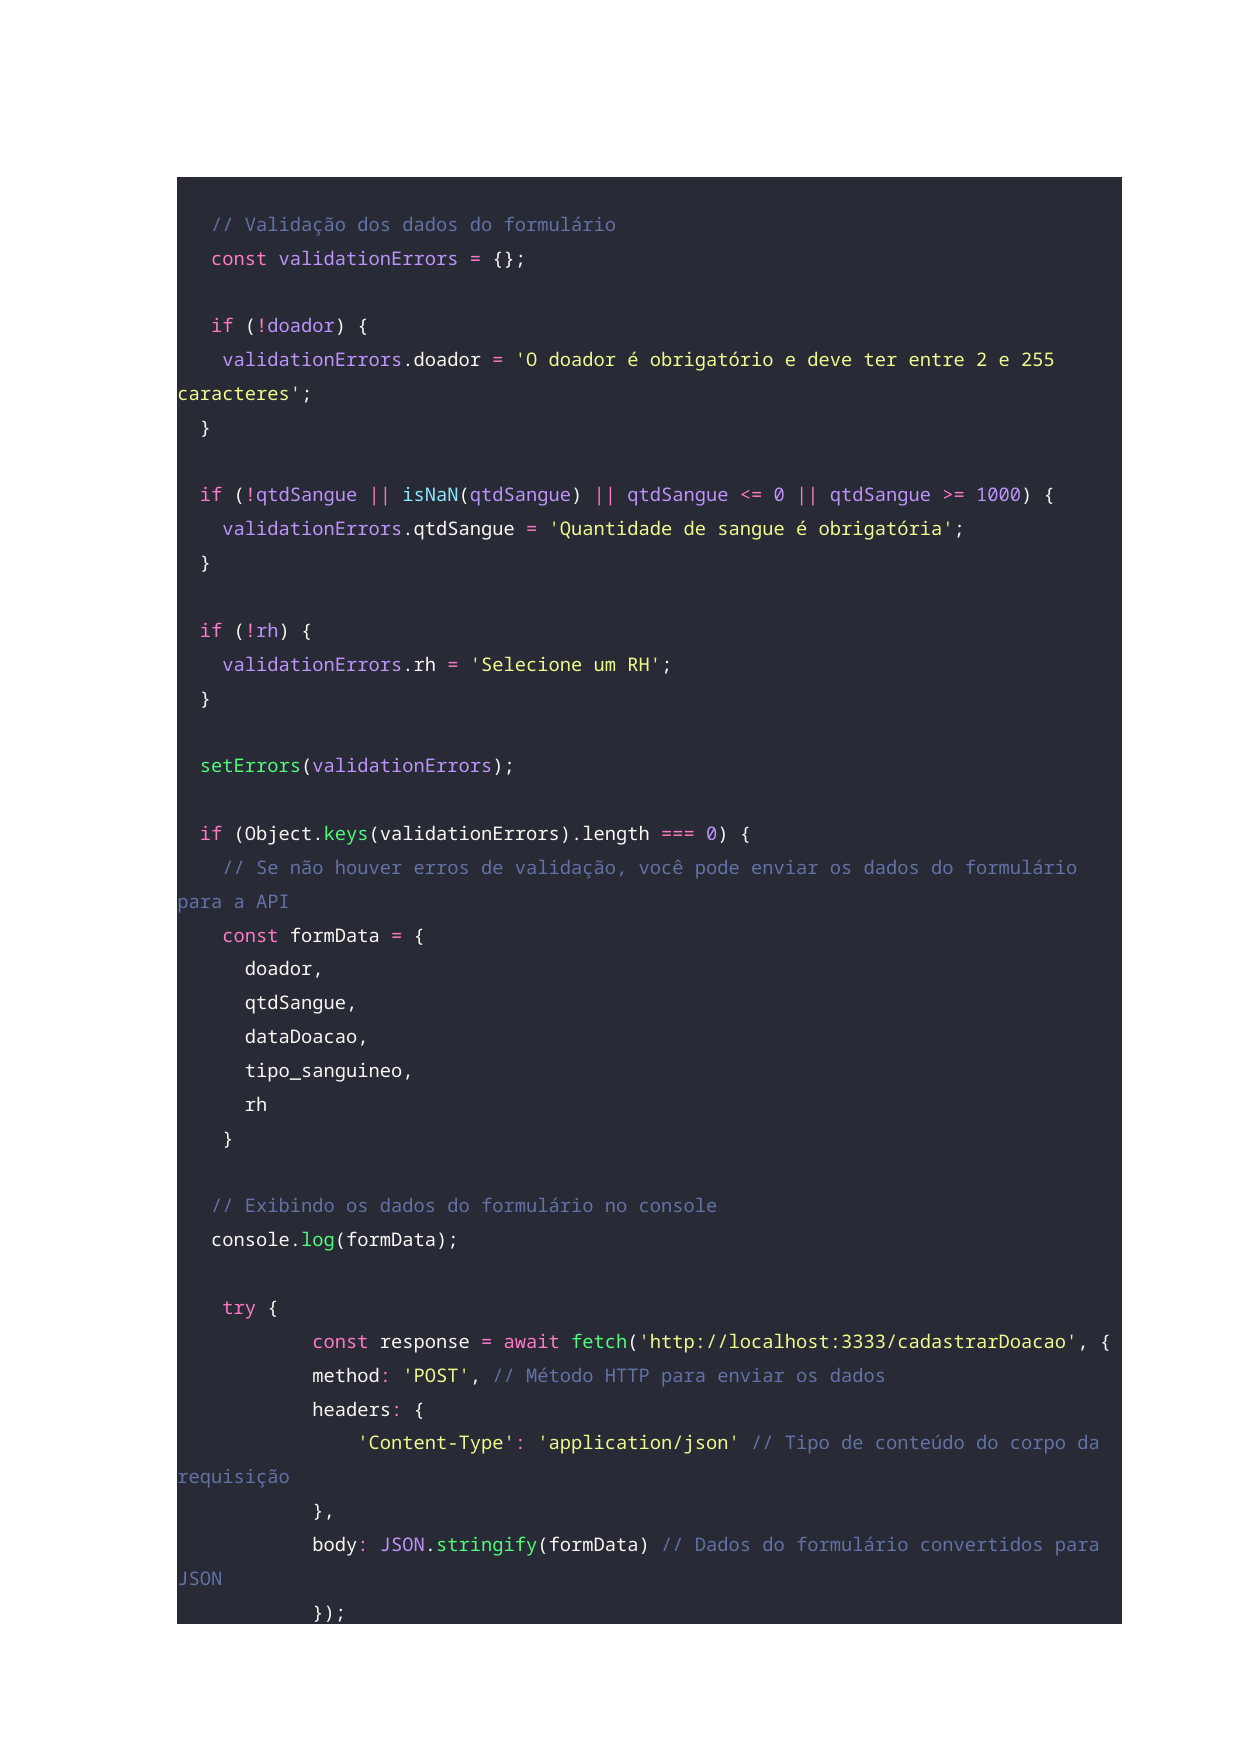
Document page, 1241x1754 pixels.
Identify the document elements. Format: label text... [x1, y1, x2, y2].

text } [177, 1125, 1122, 1151]
text method: 'POST', // Método HTTP para enviar os dados [177, 1362, 1122, 1387]
text const response = await fetch('http://localhost:3333/cadastrarDoacao', { [177, 1328, 1122, 1354]
text if (Object.keys(validationErrors).length === 0) { [177, 820, 1122, 846]
text } [177, 549, 1122, 575]
text setErrors(validationErrors); [177, 753, 1122, 778]
text // Exibindo os dados do formulário no console [177, 1193, 1122, 1218]
text }, [177, 1497, 1122, 1523]
text } [177, 414, 1122, 439]
text // Se não houver erros de validação, você pode enviar os dados do formulário para a API [177, 854, 1122, 913]
text tipo_sanguineo, [177, 1057, 1122, 1083]
text const formData = { [177, 922, 1122, 947]
text 'Content-Type': 'application/json' // Tipo de conteúdo do corpo da requisição [177, 1430, 1122, 1489]
text // Validação dos dados do formulário [177, 211, 1122, 236]
text rh [177, 1091, 1122, 1117]
text validationErrors.qtdSangue = 'Quantidade de sangue é obrigatória'; [177, 516, 1122, 541]
text headers: { [177, 1396, 1122, 1421]
text try { [177, 1294, 1122, 1320]
text if (!qtdSangue || isNaN(qtdSangue) || qtdSangue <= 0 || qtdSangue >= 1000) { [177, 482, 1122, 507]
text if (!rh) { [177, 617, 1122, 643]
text dataDoacao, [177, 1023, 1122, 1049]
text doador, [177, 956, 1122, 981]
text console.log(formData); [177, 1227, 1122, 1252]
text } [177, 685, 1122, 710]
text const validationErrors = {}; [177, 245, 1122, 270]
text validationErrors.rh = 'Selecione um RH'; [177, 651, 1122, 677]
text if (!doador) { [177, 312, 1122, 338]
text validationErrors.doador = 'O doador é obrigatório e deve ter entre 2 e 255 caracteres'; [177, 346, 1122, 406]
text }); [177, 1599, 1122, 1624]
text qtdSangue, [177, 989, 1122, 1015]
text body: JSON.stringify(formData) // Dados do formulário convertidos para JSON [177, 1531, 1122, 1591]
